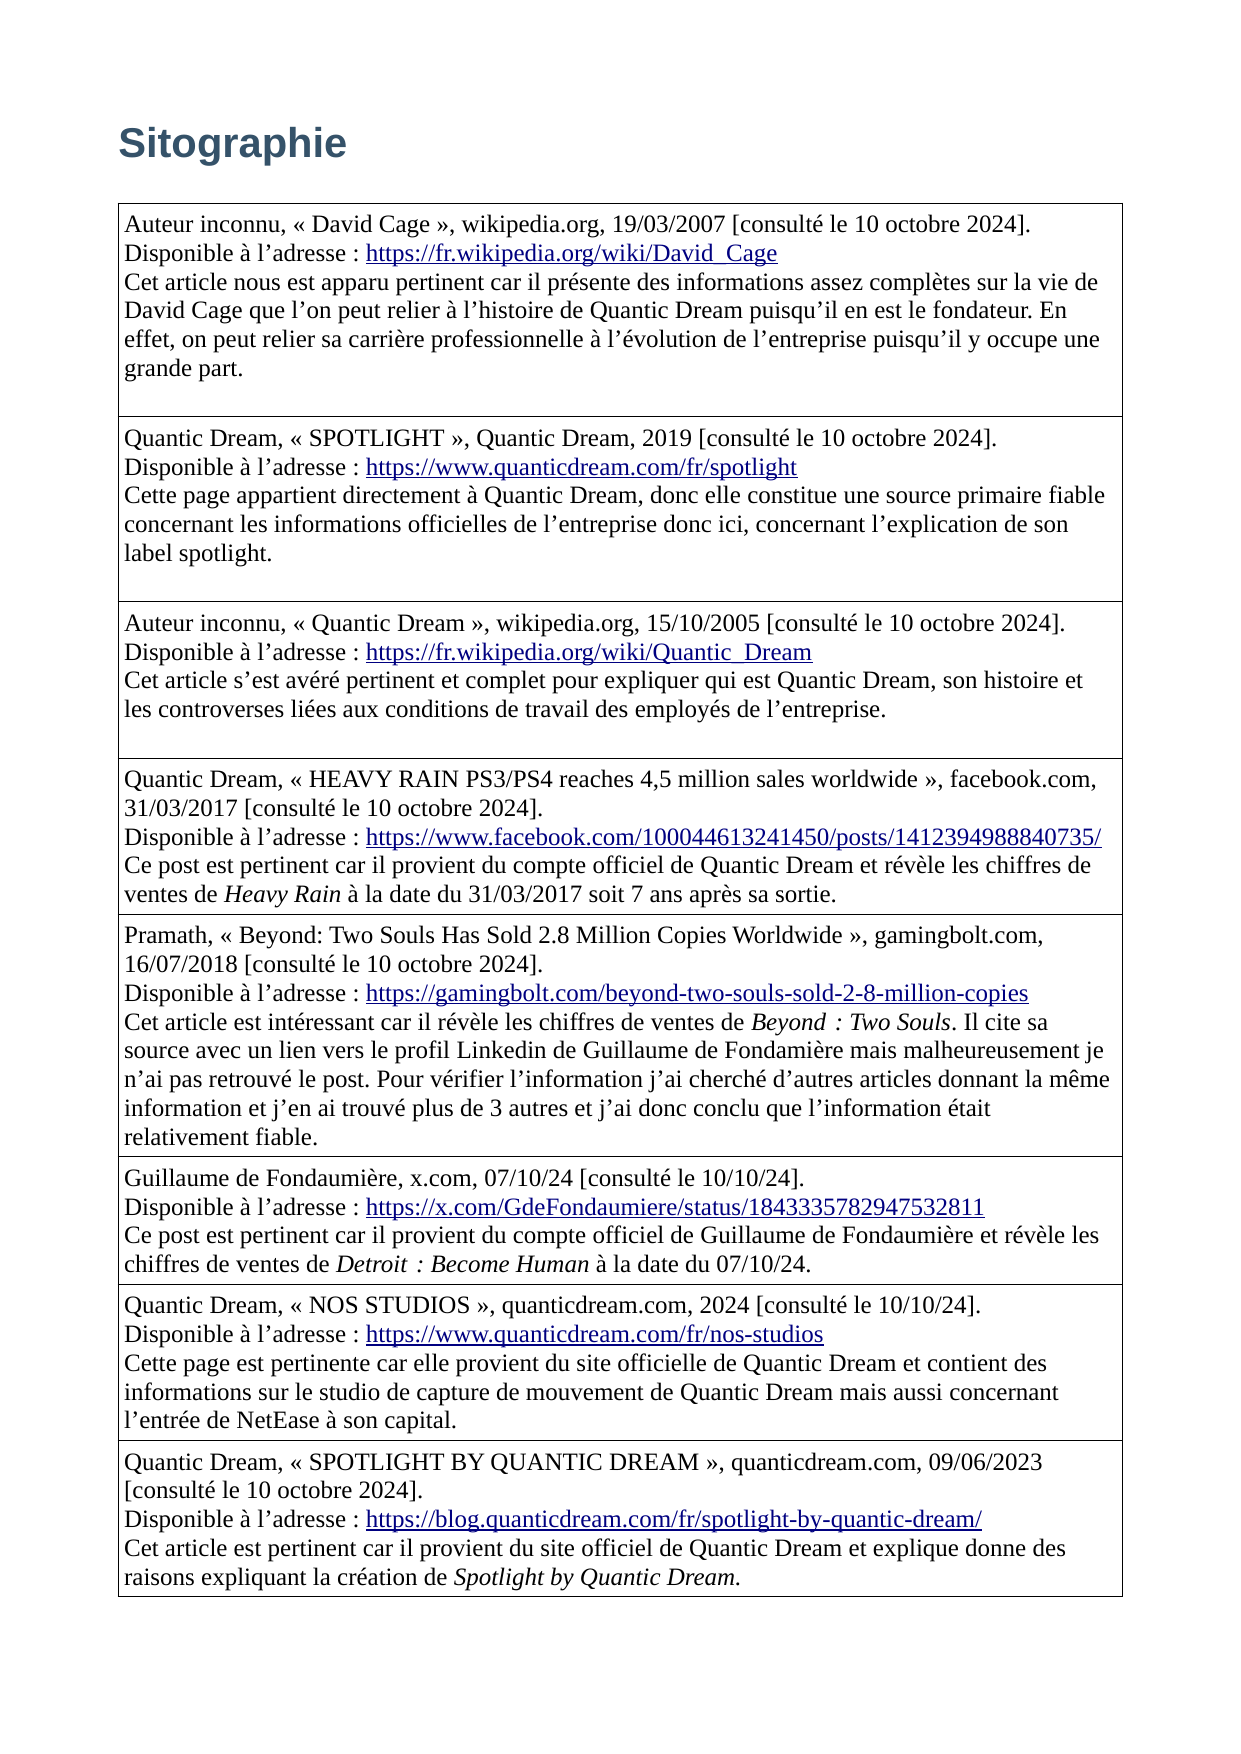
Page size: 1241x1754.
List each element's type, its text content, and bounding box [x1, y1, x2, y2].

table_cell Quantic Dream, « SPOTLIGHT », Quantic Dream, 2019 [consulté le 10 octobre 2024]. Disponible à l’adresse : https://www.quanticdream.com/fr/spotlight Cette page appartient directement à Quantic Dream, donc elle constitue une source primaire fiable concernant les informations officielles de l’entreprise donc ici, concernant l’explication de son label spotlight. [119, 417, 1122, 601]
table_cell Auteur inconnu, « Quantic Dream », wikipedia.org, 15/10/2005 [consulté le 10 octobre 2024]. Disponible à l’adresse : https://fr.wikipedia.org/wiki/Quantic_Dream Cet article s’est avéré pertinent et complet pour expliquer qui est Quantic Dream, son histoire et les controverses liées aux conditions de travail des employés de l’entreprise. [119, 602, 1122, 757]
table_header Auteur inconnu, « David Cage », wikipedia.org, 19/03/2007 [consulté le 10 octobre 2024]. Disponible à l’adresse : https://fr.wikipedia.org/wiki/David_Cage Cet article nous est apparu pertinent car il présente des informations assez complètes sur la vie de David Cage que l’on peut relier à l’histoire de Quantic Dream puisqu’il en est le fondateur. En effet, on peut relier sa carrière professionnelle à l’évolution de l’entreprise puisqu’il y occupe une grande part. [119, 204, 1122, 416]
subtitle Sitographie [118, 118, 1122, 166]
table_cell Quantic Dream, « NOS STUDIOS », quanticdream.com, 2024 [consulté le 10/10/24]. Disponible à l’adresse : https://www.quanticdream.com/fr/nos-studios Cette page est pertinente car elle provient du site officielle de Quantic Dream et contient des informations sur le studio de capture de mouvement de Quantic Dream mais aussi concernant l’entrée de NetEase à son capital. [119, 1285, 1122, 1440]
table_cell Guillaume de Fondaumière, x.com, 07/10/24 [consulté le 10/10/24]. Disponible à l’adresse : https://x.com/GdeFondaumiere/status/1843335782947532811 Ce post est pertinent car il provient du compte officiel de Guillaume de Fondaumière et révèle les chiffres de ventes de Detroit : Become Human à la date du 07/10/24. [119, 1157, 1122, 1284]
table_cell Pramath, « Beyond: Two Souls Has Sold 2.8 Million Copies Worldwide », gamingbolt.com, 16/07/2018 [consulté le 10 octobre 2024]. Disponible à l’adresse : https://gamingbolt.com/beyond-two-souls-sold-2-8-million-copies Cet article est intéressant car il révèle les chiffres de ventes de Beyond : Two Souls. Il cite sa source avec un lien vers le profil Linkedin de Guillaume de Fondamière mais malheureusement je n’ai pas retrouvé le post. Pour vérifier l’information j’ai cherché d’autres articles donnant la même information et j’en ai trouvé plus de 3 autres et j’ai donc conclu que l’information était relativement fiable. [119, 915, 1122, 1156]
table_cell Quantic Dream, « SPOTLIGHT BY QUANTIC DREAM », quanticdream.com, 09/06/2023 [consulté le 10 octobre 2024]. Disponible à l’adresse : https://blog.quanticdream.com/fr/spotlight-by-quantic-dream/ Cet article est pertinent car il provient du site officiel de Quantic Dream et explique donne des raisons expliquant la création de Spotlight by Quantic Dream. [119, 1441, 1122, 1596]
table_cell Quantic Dream, « HEAVY RAIN PS3/PS4 reaches 4,5 million sales worldwide », facebook.com, 31/03/2017 [consulté le 10 octobre 2024]. Disponible à l’adresse : https://www.facebook.com/100044613241450/posts/1412394988840735/ Ce post est pertinent car il provient du compte officiel de Quantic Dream et révèle les chiffres de ventes de Heavy Rain à la date du 31/03/2017 soit 7 ans après sa sortie. [119, 759, 1122, 914]
